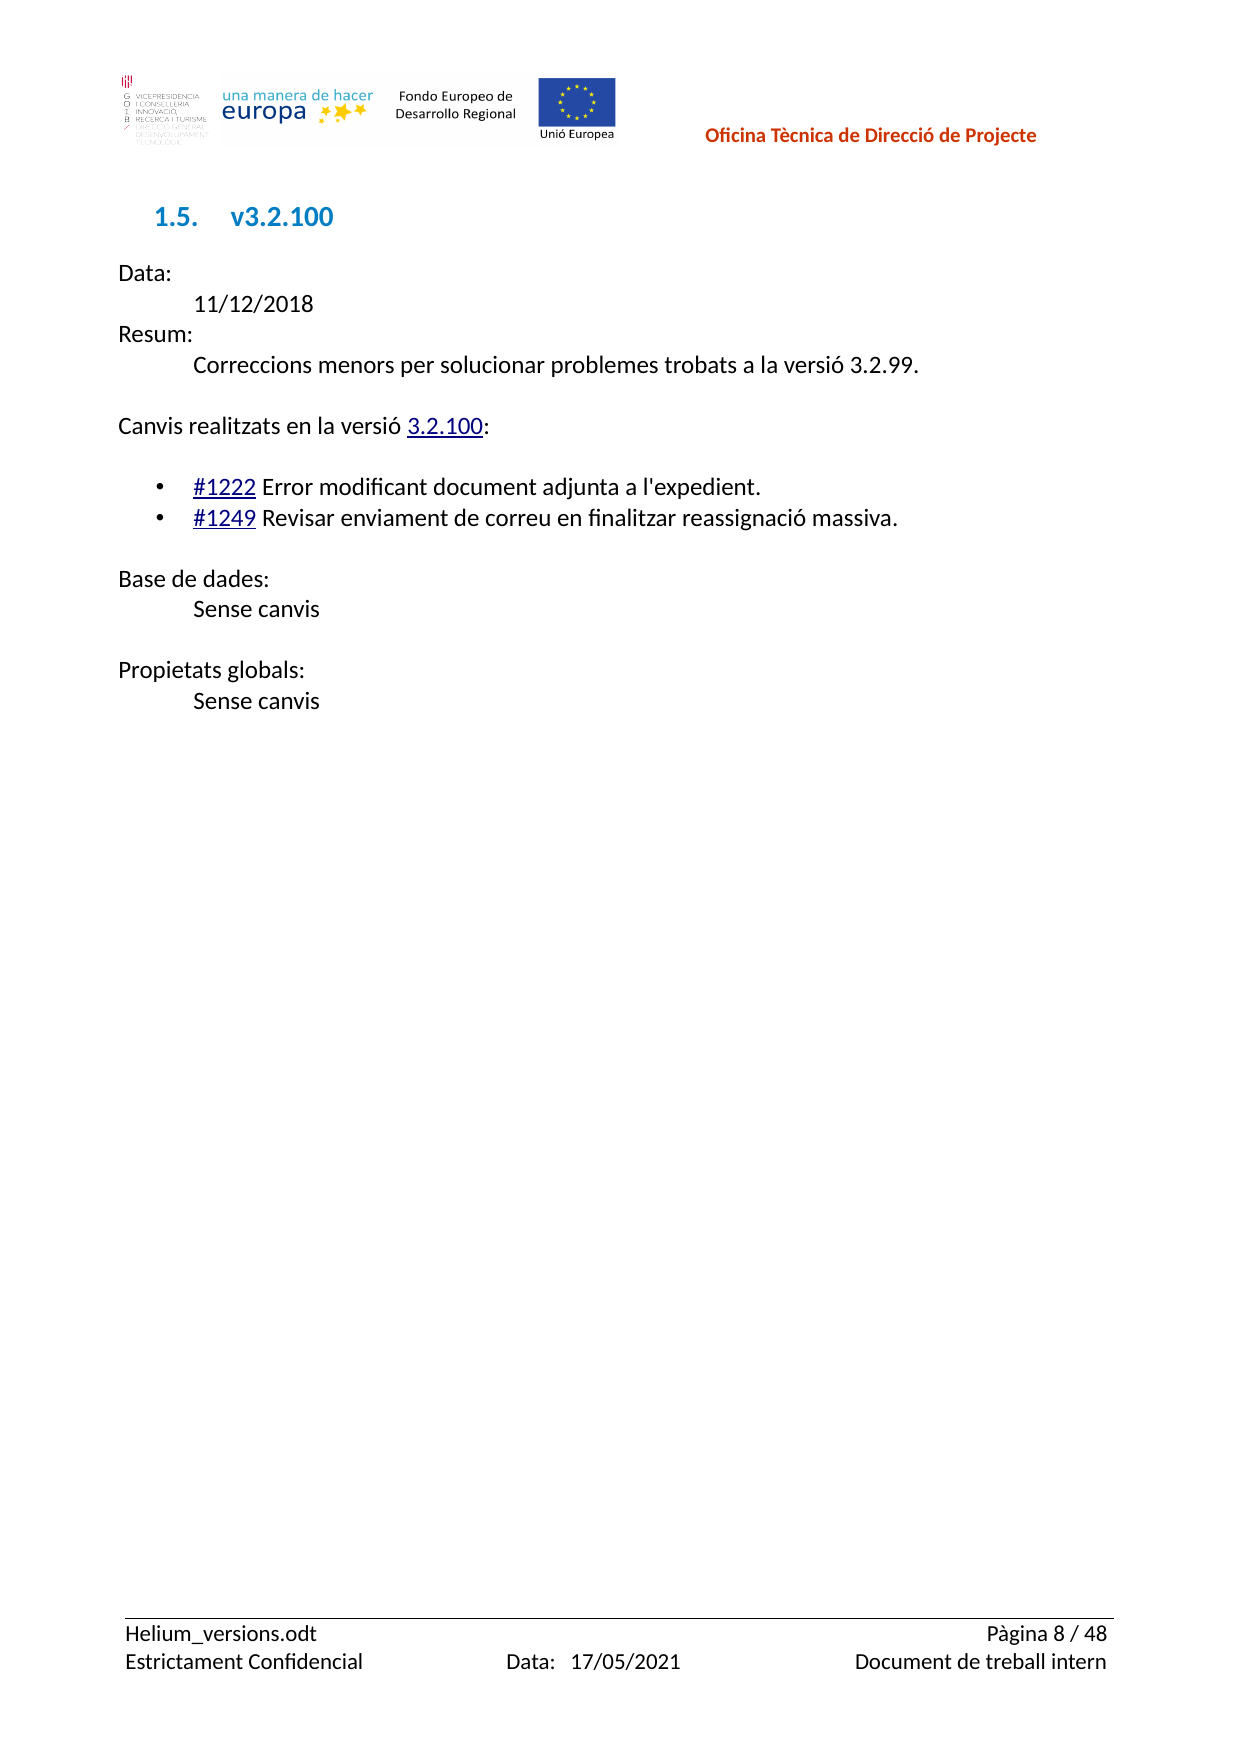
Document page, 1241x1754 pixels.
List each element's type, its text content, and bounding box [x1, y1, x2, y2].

list #1222 Error modificant document adjunta a l'expedient. [156, 471, 1122, 502]
text Canvis realitzats en la versió 3.2.100: [118, 410, 1122, 441]
text Propietats globals: [118, 654, 1122, 685]
text Correccions menors per solucionar problemes trobats a la versió 3.2.99. [118, 349, 1122, 380]
text 11/12/2018 [118, 288, 1122, 319]
text Sense canvis [118, 685, 1122, 715]
list #1249 Revisar enviament de correu en finalitzar reassignació massiva. [156, 502, 1122, 532]
subtitle v3.2.100 [153, 198, 1122, 234]
text Base de dades: [118, 563, 1122, 593]
text Resum: [118, 319, 1122, 349]
picture [219, 73, 621, 147]
text Sense canvis [118, 593, 1122, 624]
picture [118, 73, 213, 147]
text Data: [118, 258, 1122, 288]
